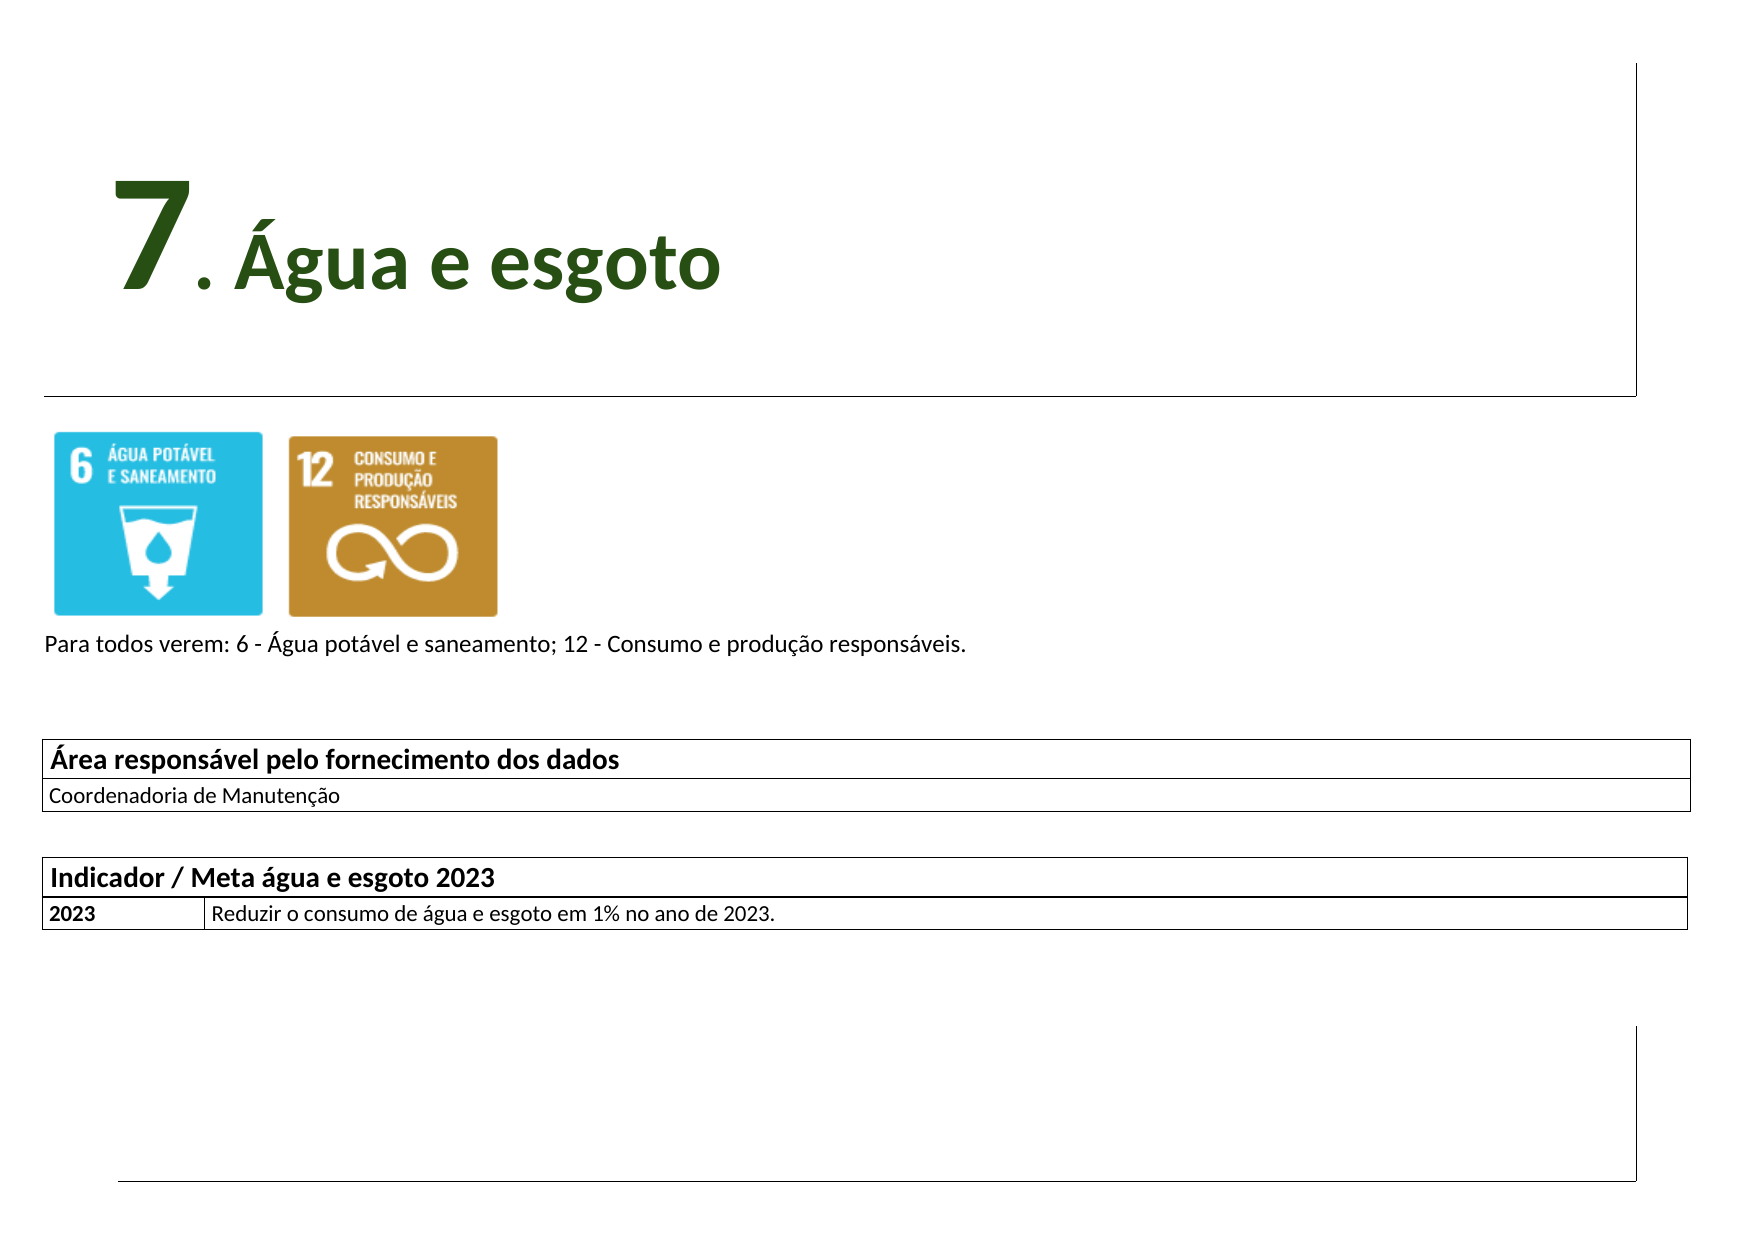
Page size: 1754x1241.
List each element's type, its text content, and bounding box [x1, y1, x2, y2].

table_cell 2023 [43, 898, 204, 929]
table_header Indicador / Meta água e esgoto 2023 [43, 858, 1687, 896]
table_header Área responsável pelo fornecimento dos dados [43, 740, 1690, 778]
text Para todos verem: 6 - Água potável e saneamento; 12 - Consumo e produção responsáveis. [44, 628, 1712, 659]
table_cell Reduzir o consumo de água e esgoto em 1% no ano de 2023. [205, 898, 1687, 929]
text 7. Água e esgoto [44, 63, 1636, 396]
table_cell Coordenadoria de Manutenção [43, 779, 1690, 811]
